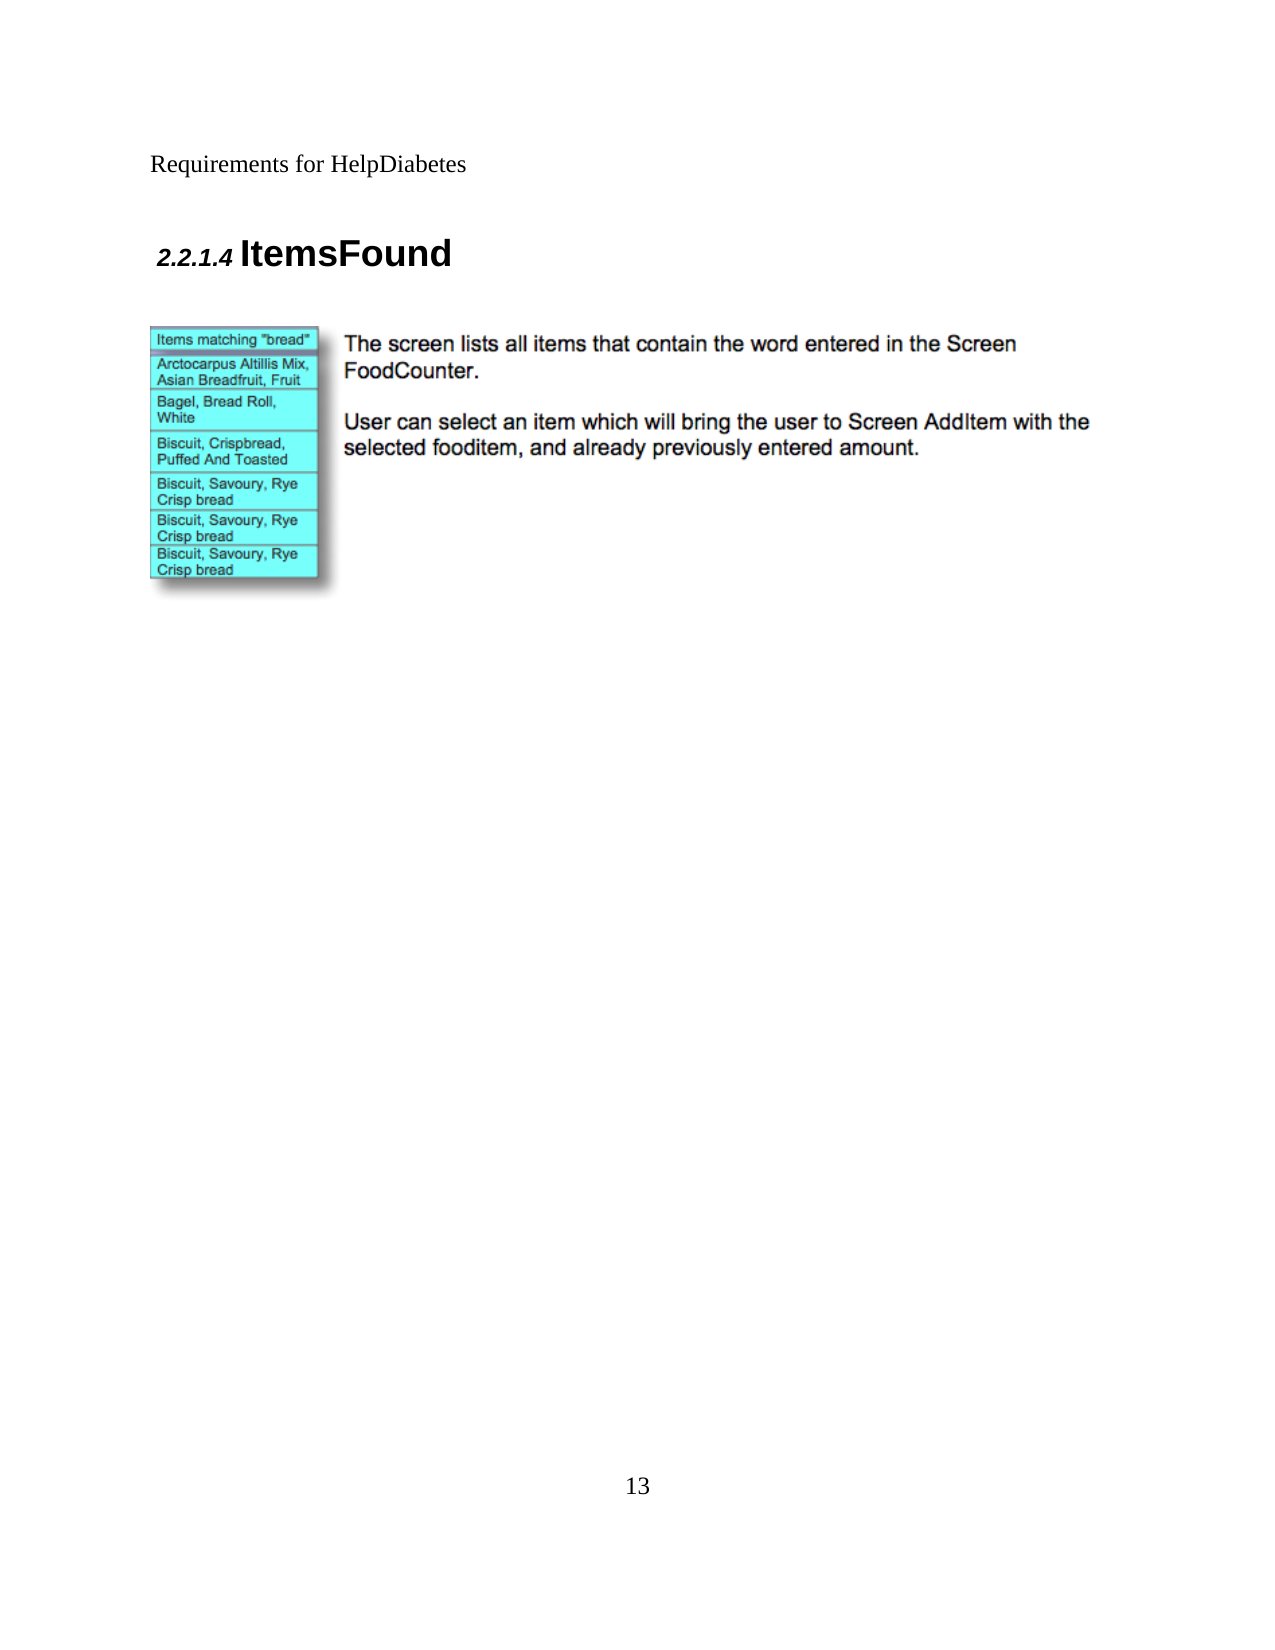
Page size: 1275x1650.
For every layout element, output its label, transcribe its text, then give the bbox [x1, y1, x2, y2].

subtitle ItemsFound [150, 232, 1125, 274]
picture [150, 326, 1125, 602]
